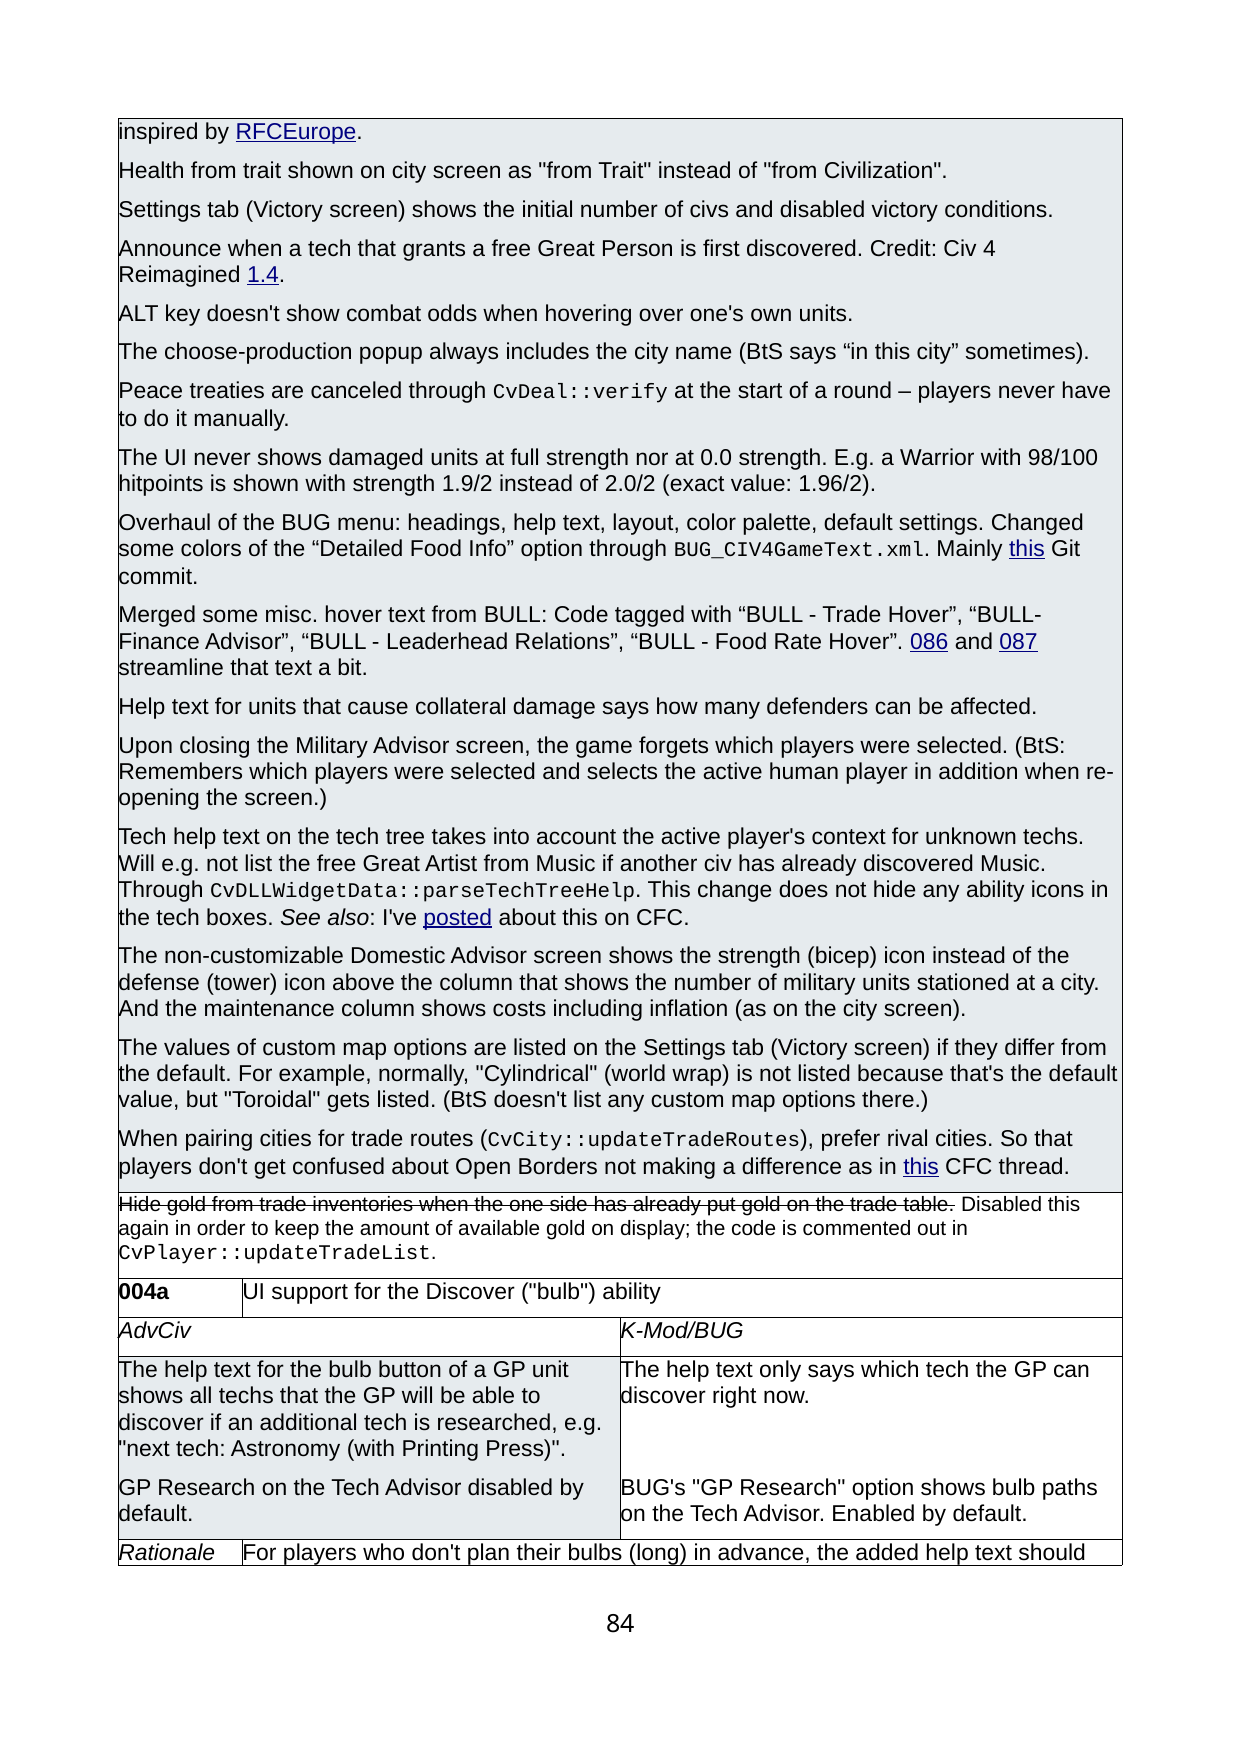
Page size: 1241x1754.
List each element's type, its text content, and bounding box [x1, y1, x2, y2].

table_cell AdvCiv [119, 1318, 620, 1356]
table_cell 004a [119, 1279, 242, 1317]
table_cell inspired by RFCEurope. Health from trait shown on city screen as "from Trait" instead of "from Civilization". Settings tab (Victory screen) shows the initial number of civs and disabled victory conditions. Announce when a tech that grants a free Great Person is first discovered. Credit: Civ 4 Reimagined 1.4. ALT key doesn't show combat odds when hovering over one's own units. The choose-production popup always includes the city name (BtS says “in this city” sometimes). Peace treaties are canceled through CvDeal::verify at the start of a round – players never have to do it manually. The UI never shows damaged units at full strength nor at 0.0 strength. E.g. a Warrior with 98/100 hitpoints is shown with strength 1.9/2 instead of 2.0/2 (exact value: 1.96/2). Overhaul of the BUG menu: headings, help text, layout, color palette, default settings. Changed some colors of the “Detailed Food Info” option through BUG_CIV4GameText.xml. Mainly this Git commit. Merged some misc. hover text from BULL: Code tagged with “BULL - Trade Hover”, “BULL- Finance Advisor”, “BULL - Leaderhead Relations”, “BULL - Food Rate Hover”. 086 and 087 streamline that text a bit. Help text for units that cause collateral damage says how many defenders can be affected. Upon closing the Military Advisor screen, the game forgets which players were selected. (BtS: Remembers which players were selected and selects the active human player in addition when re-opening the screen.) Tech help text on the tech tree takes into account the active player's context for unknown techs. Will e.g. not list the free Great Artist from Music if another civ has already discovered Music. Through CvDLLWidgetData::parseTechTreeHelp. This change does not hide any ability icons in the tech boxes. See also: I've posted about this on CFC. The non-customizable Domestic Advisor screen shows the strength (bicep) icon instead of the defense (tower) icon above the column that shows the number of military units stationed at a city. And the maintenance column shows costs including inflation (as on the city screen). The values of custom map options are listed on the Settings tab (Victory screen) if they differ from the default. For example, normally, "Cylindrical" (world wrap) is not listed because that's the default value, but "Toroidal" gets listed. (BtS doesn't list any custom map options there.) When pairing cities for trade routes (CvCity::updateTradeRoutes), prefer rival cities. So that players don't get confused about Open Borders not making a difference as in this CFC thread. [119, 119, 1122, 1192]
table_cell For players who don't plan their bulbs (long) in advance, the added help text should [243, 1540, 1122, 1565]
table_cell The help text for the bulb button of a GP unit shows all techs that the GP will be able to discover if an additional tech is researched, e.g. "next tech: Astronomy (with Printing Press)". GP Research on the Tech Advisor disabled by default. [119, 1357, 620, 1539]
table_cell K-Mod/BUG [621, 1318, 1122, 1356]
table_cell The help text only says which tech the GP can discover right now. BUG's "GP Research" option shows bulb paths on the Tech Advisor. Enabled by default. [621, 1357, 1122, 1539]
table_cell Hide gold from trade inventories when the one side has already put gold on the trade table. Disabled this again in order to keep the amount of available gold on display; the code is commented out in CvPlayer::updateTradeList. [119, 1193, 1122, 1278]
table_cell UI support for the Discover ("bulb") ability [243, 1279, 1122, 1317]
table_cell Rationale [119, 1540, 242, 1565]
